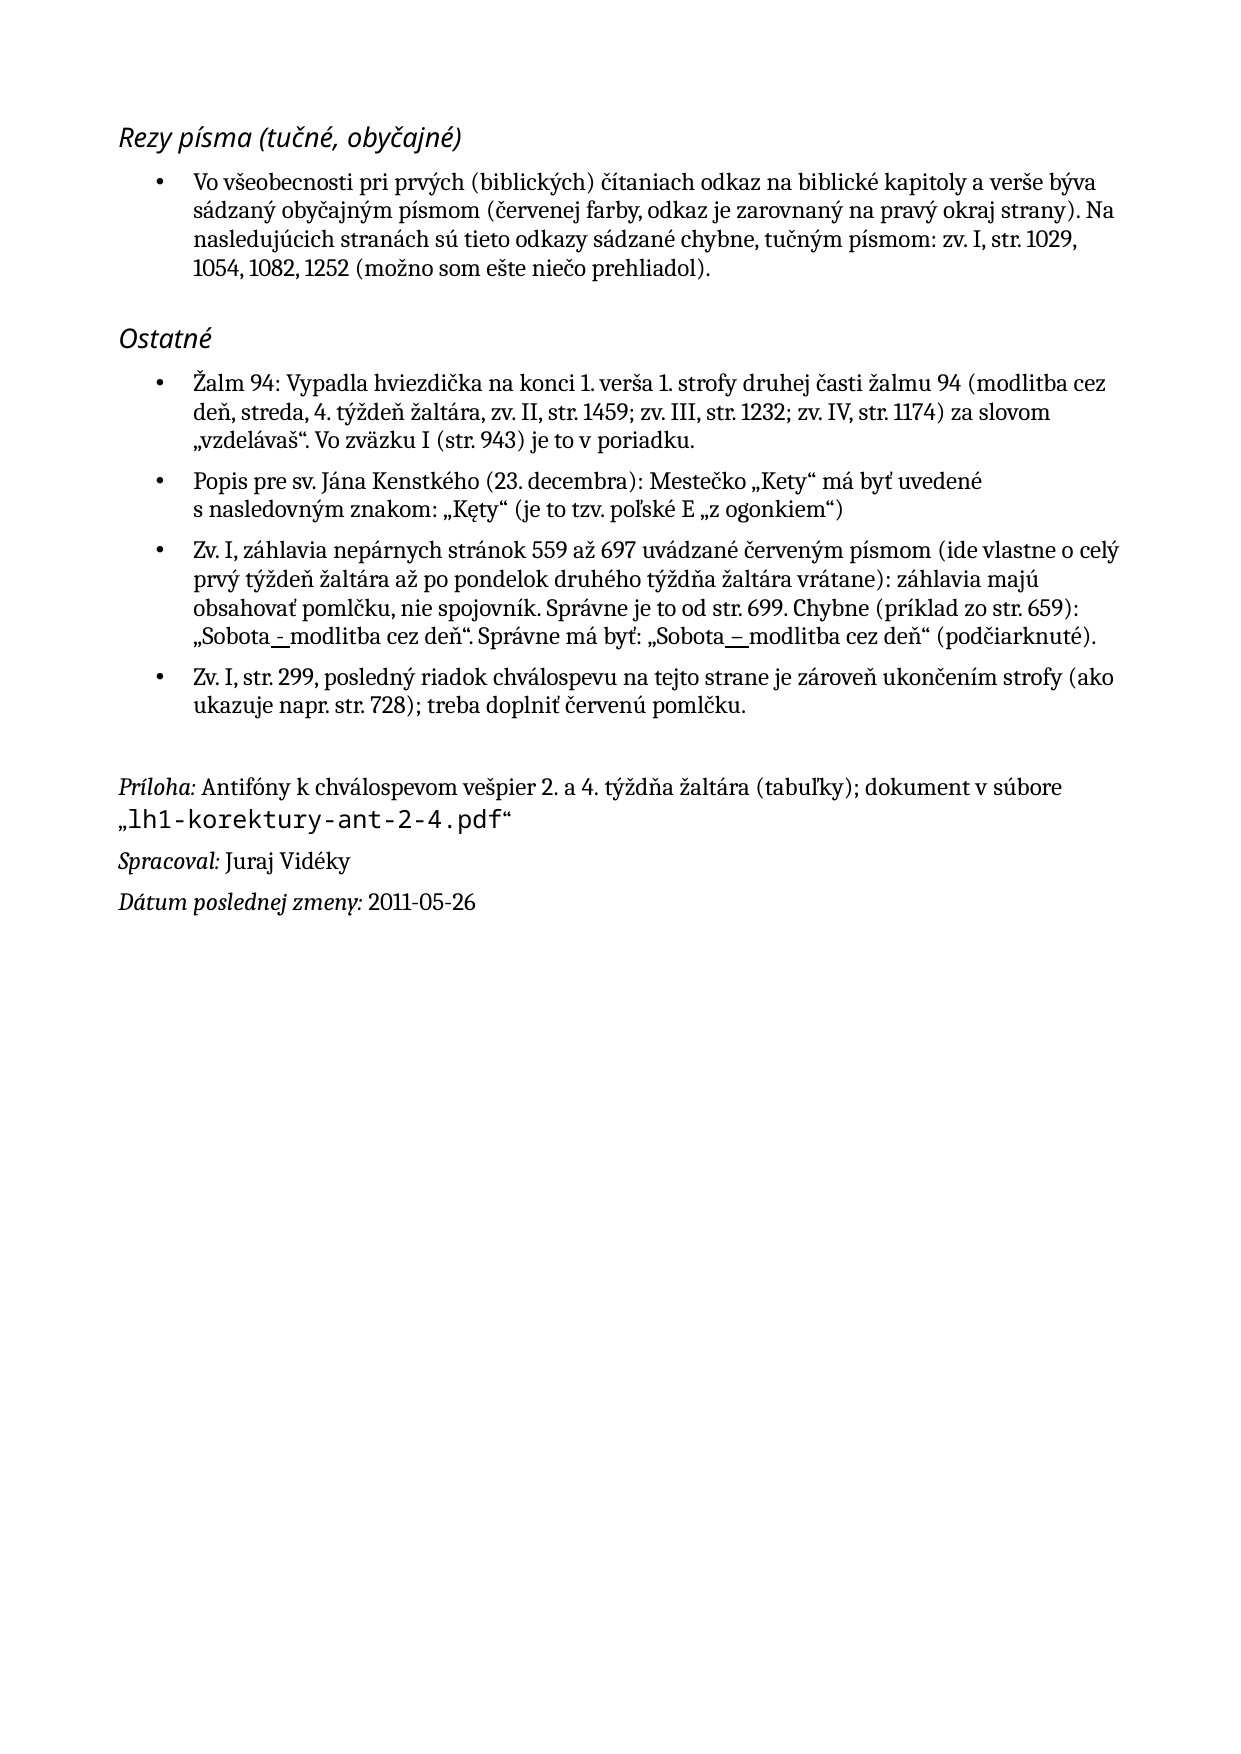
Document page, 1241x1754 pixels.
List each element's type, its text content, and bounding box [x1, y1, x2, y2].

list Zv. I, záhlavia nepárnych stránok 559 až 697 uvádzané červeným písmom (ide vlastne o celý prvý týždeň žaltára až po pondelok druhého týždňa žaltára vrátane): záhlavia majú obsahovať pomlčku, nie spojovník. Správne je to od str. 699. Chybne (príklad zo str. 659): „Sobota - modlitba cez deň“. Správne má byť: „Sobota – modlitba cez deň“ (podčiarknuté). [156, 536, 1122, 651]
list Zv. I, str. 299, posledný riadok chválospevu na tejto strane je zároveň ukončením strofy (ako ukazuje napr. str. 728); treba doplniť červenú pomlčku. [156, 663, 1122, 720]
subtitle Ostatné [118, 319, 1122, 356]
text Dátum poslednej zmeny: 2011-05-26 [118, 888, 1122, 916]
list Žalm 94: Vypadla hviezdička na konci 1. verša 1. strofy druhej časti žalmu 94 (modlitba cez deň, streda, 4. týždeň žaltára, zv. II, str. 1459; zv. III, str. 1232; zv. IV, str. 1174) za slovom „vzdelávaš“. Vo zväzku I (str. 943) je to v poriadku. [156, 369, 1122, 455]
text Spracoval: Juraj Vidéky [118, 847, 1122, 876]
list Vo všeobecnosti pri prvých (biblických) čítaniach odkaz na biblické kapitoly a verše býva sádzaný obyčajným písmom (červenej farby, odkaz je zarovnaný na pravý okraj strany). Na nasledujúcich stranách sú tieto odkazy sádzané chybne, tučným písmom: zv. I, str. 1029, 1054, 1082, 1252 (možno som ešte niečo prehliadol). [156, 167, 1122, 282]
text Príloha: Antifóny k chválospevom vešpier 2. a 4. týždňa žaltára (tabuľky); dokument v súbore „lh1-korektury-ant-2-4.pdf“ [118, 772, 1122, 835]
subtitle Rezy písma (tučné, obyčajné) [118, 118, 1122, 155]
list Popis pre sv. Jána Kenstkého (23. decembra): Mestečko „Kety“ má byť uvedené s nasledovným znakom: „Kęty“ (je to tzv. poľské E „z ogonkiem“) [156, 467, 1122, 524]
